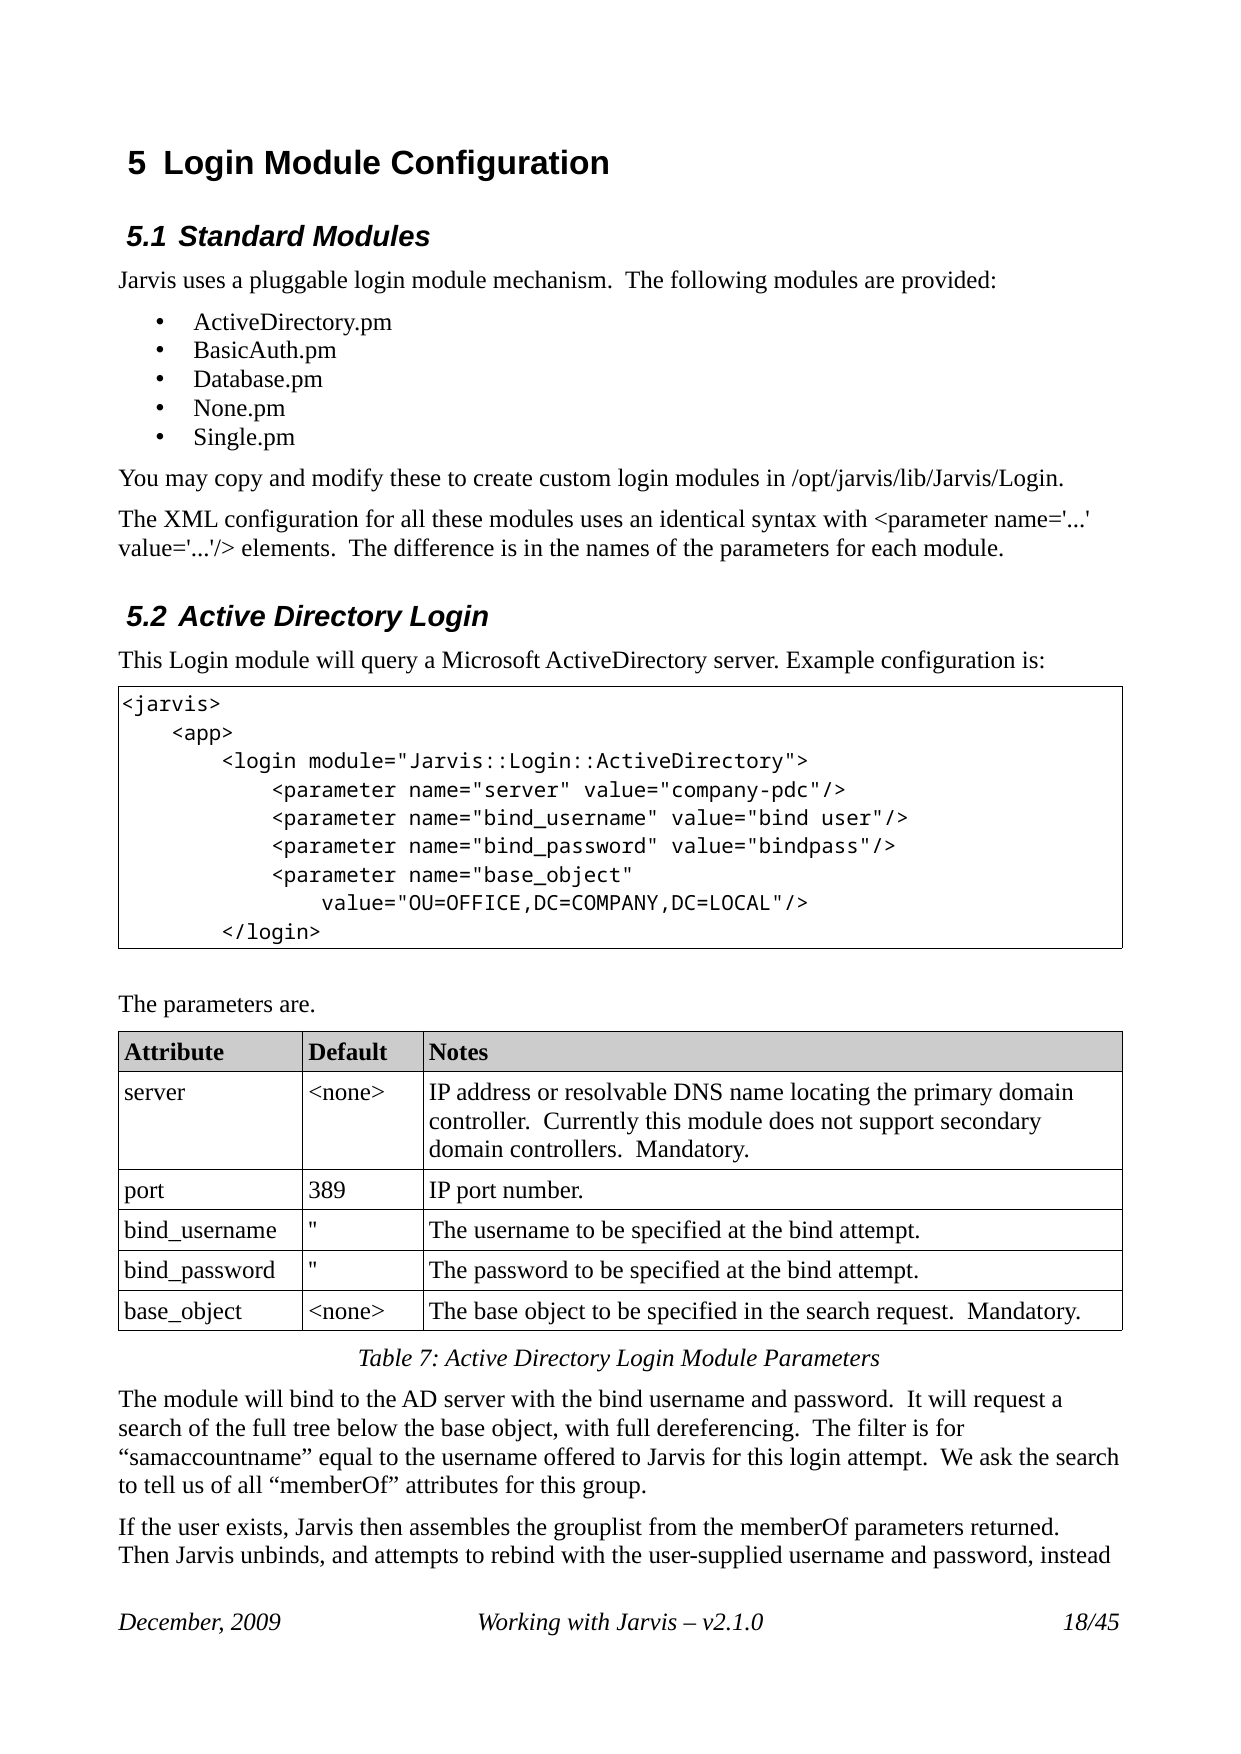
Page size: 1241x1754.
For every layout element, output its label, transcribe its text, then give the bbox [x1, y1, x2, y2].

table_cell bind_username [119, 1210, 302, 1249]
list Database.pm [156, 364, 1122, 393]
table_cell IP address or resolvable DNS name locating the primary domain controller. Currently this module does not support secondary domain controllers. Mandatory. [424, 1072, 1122, 1169]
table_cell IP port number. [424, 1170, 1122, 1209]
table_cell base_object [119, 1291, 302, 1330]
text If the user exists, Jarvis then assembles the grouplist from the memberOf parameters returned. Then Jarvis unbinds, and attempts to rebind with the user-supplied username and password, instead [118, 1512, 1122, 1569]
table_cell '' [303, 1210, 423, 1249]
table_cell The password to be specified at the bind attempt. [424, 1251, 1122, 1290]
text <parameter name="server" value="company-pdc"/> [119, 772, 1122, 800]
table_cell port [119, 1170, 302, 1209]
text <parameter name="base_object" [119, 857, 1122, 885]
table_cell '' [303, 1251, 423, 1290]
subtitle Standard Modules [118, 219, 1122, 253]
text The parameters are. [118, 989, 1122, 1018]
table_cell The base object to be specified in the search request. Mandatory. [424, 1291, 1122, 1330]
text value="OU=OFFICE,DC=COMPANY,DC=LOCAL"/> [119, 885, 1122, 914]
text </login> [119, 914, 1122, 948]
text <app> [119, 715, 1122, 743]
text You may copy and modify these to create custom login modules in /opt/jarvis/lib/Jarvis/Login. [118, 463, 1122, 492]
subtitle Active Directory Login [118, 599, 1122, 633]
table_cell server [119, 1072, 302, 1169]
subtitle Login Module Configuration [118, 143, 1122, 182]
table_cell <none> [303, 1291, 423, 1330]
table_cell <none> [303, 1072, 423, 1169]
text The module will bind to the AD server with the bind username and password. It will request a search of the full tree below the base object, with full dereferencing. The filter is for “samaccountname” equal to the username offered to Jarvis for this login attempt. We ask the search to tell us of all “memberOf” attributes for this group. [118, 1384, 1122, 1499]
text <jarvis> [119, 687, 1122, 715]
list Single.pm [156, 422, 1122, 450]
text The XML configuration for all these modules uses an identical syntax with <parameter name='...' value='...'/> elements. The difference is in the names of the parameters for each module. [118, 504, 1122, 562]
table_cell bind_password [119, 1251, 302, 1290]
text <login module="Jarvis::Login::ActiveDirectory"> [119, 743, 1122, 772]
text <parameter name="bind_password" value="bindpass"/> [119, 828, 1122, 857]
text Jarvis uses a pluggable login module mechanism. The following modules are provided: [118, 265, 1122, 294]
list None.pm [156, 393, 1122, 422]
text <parameter name="bind_username" value="bind user"/> [119, 800, 1122, 828]
text Table 7: Active Directory Login Module Parameters [118, 1343, 1122, 1372]
table_cell The username to be specified at the bind attempt. [424, 1210, 1122, 1249]
list ActiveDirectory.pm [156, 307, 1122, 335]
table_header Attribute [119, 1032, 302, 1071]
list BasicAuth.pm [156, 335, 1122, 364]
text This Login module will query a Microsoft ActiveDirectory server. Example configuration is: [118, 645, 1122, 674]
table_header Notes [424, 1032, 1122, 1071]
table_header Default [303, 1032, 423, 1071]
table_cell 389 [303, 1170, 423, 1209]
